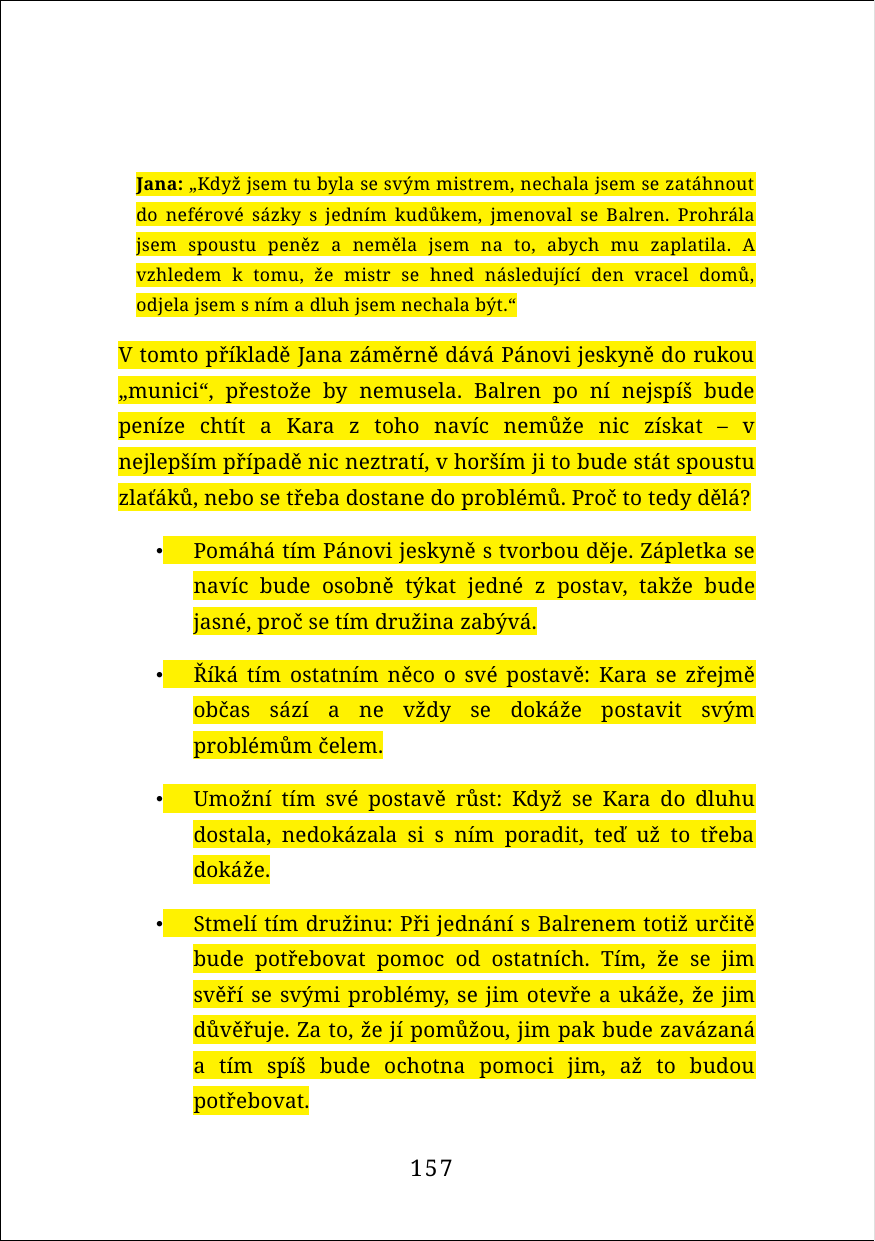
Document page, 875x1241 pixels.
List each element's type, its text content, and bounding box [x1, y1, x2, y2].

text V tomto příkladě Jana záměrně dává Pánovi jeskyně do rukou „munici“, přestože by nemusela. Balren po ní nejspíš bude peníze chtít a Kara z toho navíc nemůže nic získat – v nejlepším případě nic neztratí, v horším ji to bude stát spoustu zlaťáků, nebo se třeba dostane do problémů. Proč to tedy dělá? [118, 341, 756, 511]
text Jana: „Když jsem tu byla se svým mistrem, nechala jsem se zatáhnout do neférové sázky s jedním kudůkem, jmenoval se Balren. Prohrála jsem spoustu peněz a neměla jsem na to, abych mu zaplatila. A vzhledem k tomu, že mistr se hned následující den vracel domů, odjela jsem s ním a dluh jsem nechala být.“ [136, 172, 756, 317]
list Umožní tím své postavě růst: Když se Kara do dluhu dostala, nedokázala si s ním poradit, teď už to třeba dokáže. [156, 784, 756, 884]
list Stmelí tím družinu: Při jednání s Balrenem totiž určitě bude potřebovat pomoc od ostatních. Tím, že se jim svěří se svými problémy, se jim otevře a ukáže, že jim důvěřuje. Za to, že jí pomůžou, jim pak bude zavázaná a tím spíš bude ochotna pomoci jim, až to budou potřebovat. [156, 909, 756, 1115]
list Říká tím ostatním něco o své postavě: Kara se zřejmě občas sází a ne vždy se dokáže postavit svým problémům čelem. [156, 660, 756, 759]
list Pomáhá tím Pánovi jeskyně s tvorbou děje. Zápletka se navíc bude osobně týkat jedné z postav, takže bude jasné, proč se tím družina zabývá. [156, 536, 756, 635]
